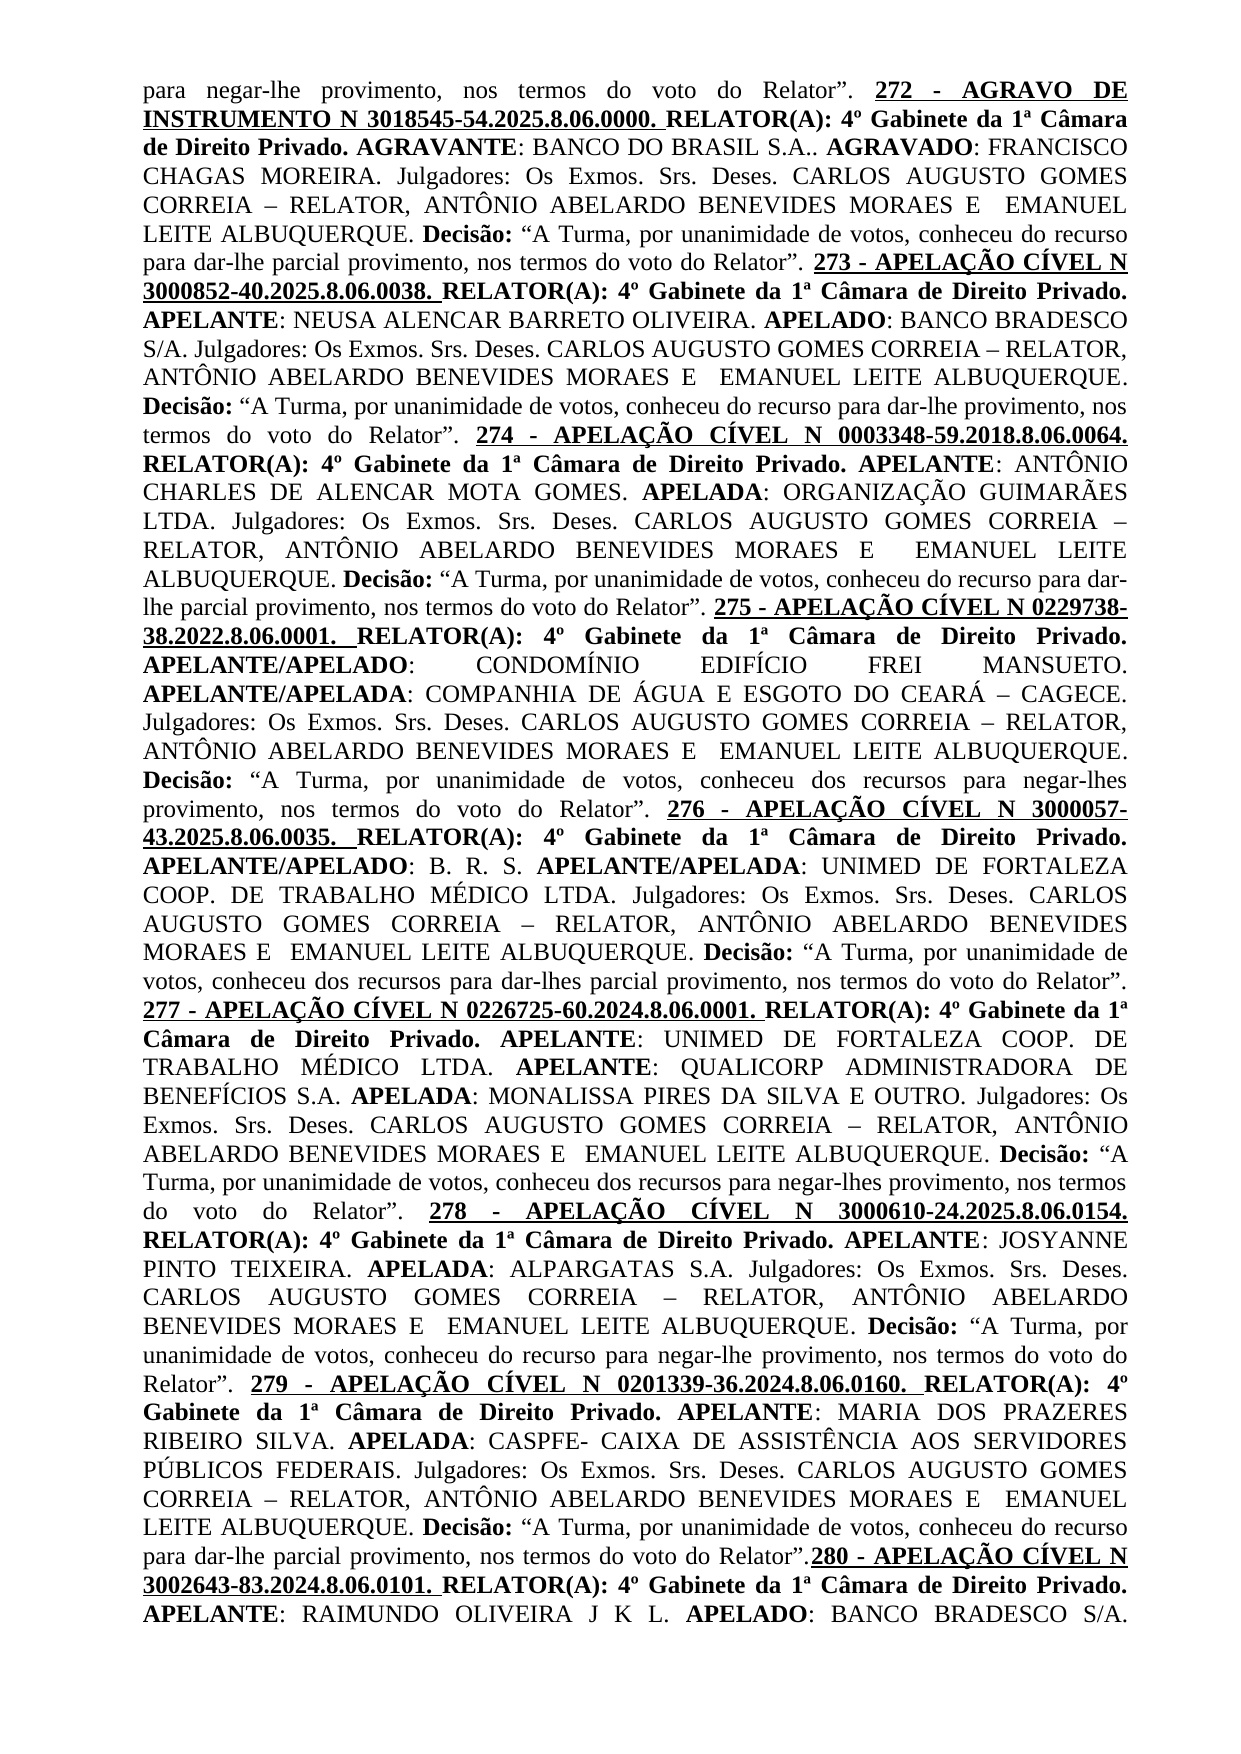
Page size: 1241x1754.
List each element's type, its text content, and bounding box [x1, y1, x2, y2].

text para negar-lhe provimento, nos termos do voto do Relator”. 272 - AGRAVO DE INSTRUMENTO N 3018545-54.2025.8.06.0000. RELATOR(A): 4º Gabinete da 1ª Câmara de Direito Privado. AGRAVANTE: BANCO DO BRASIL S.A.. AGRAVADO: FRANCISCO CHAGAS MOREIRA. Julgadores: Os Exmos. Srs. Deses. CARLOS AUGUSTO GOMES CORREIA – RELATOR, ANTÔNIO ABELARDO BENEVIDES MORAES E EMANUEL LEITE ALBUQUERQUE. Decisão: “A Turma, por unanimidade de votos, conheceu do recurso para dar-lhe parcial provimento, nos termos do voto do Relator”. 273 - APELAÇÃO CÍVEL N 3000852-40.2025.8.06.0038. RELATOR(A): 4º Gabinete da 1ª Câmara de Direito Privado. APELANTE: NEUSA ALENCAR BARRETO OLIVEIRA. APELADO: BANCO BRADESCO S/A. Julgadores: Os Exmos. Srs. Deses. CARLOS AUGUSTO GOMES CORREIA – RELATOR, ANTÔNIO ABELARDO BENEVIDES MORAES E EMANUEL LEITE ALBUQUERQUE. Decisão: “A Turma, por unanimidade de votos, conheceu do recurso para dar-lhe provimento, nos termos do voto do Relator”. 274 - APELAÇÃO CÍVEL N 0003348-59.2018.8.06.0064. RELATOR(A): 4º Gabinete da 1ª Câmara de Direito Privado. APELANTE: ANTÔNIO CHARLES DE ALENCAR MOTA GOMES. APELADA: ORGANIZAÇÃO GUIMARÃES LTDA. Julgadores: Os Exmos. Srs. Deses. CARLOS AUGUSTO GOMES CORREIA – RELATOR, ANTÔNIO ABELARDO BENEVIDES MORAES E EMANUEL LEITE ALBUQUERQUE. Decisão: “A Turma, por unanimidade de votos, conheceu do recurso para dar-lhe parcial provimento, nos termos do voto do Relator”. 275 - APELAÇÃO CÍVEL N 0229738-38.2022.8.06.0001. RELATOR(A): 4º Gabinete da 1ª Câmara de Direito Privado. APELANTE/APELADO: CONDOMÍNIO EDIFÍCIO FREI MANSUETO. APELANTE/APELADA: COMPANHIA DE ÁGUA E ESGOTO DO CEARÁ – CAGECE. Julgadores: Os Exmos. Srs. Deses. CARLOS AUGUSTO GOMES CORREIA – RELATOR, ANTÔNIO ABELARDO BENEVIDES MORAES E EMANUEL LEITE ALBUQUERQUE. Decisão: “A Turma, por unanimidade de votos, conheceu dos recursos para negar-lhes provimento, nos termos do voto do Relator”. 276 - APELAÇÃO CÍVEL N 3000057-43.2025.8.06.0035. RELATOR(A): 4º Gabinete da 1ª Câmara de Direito Privado. APELANTE/APELADO: B. R. S. APELANTE/APELADA: UNIMED DE FORTALEZA COOP. DE TRABALHO MÉDICO LTDA. Julgadores: Os Exmos. Srs. Deses. CARLOS AUGUSTO GOMES CORREIA – RELATOR, ANTÔNIO ABELARDO BENEVIDES MORAES E EMANUEL LEITE ALBUQUERQUE. Decisão: “A Turma, por unanimidade de votos, conheceu dos recursos para dar-lhes parcial provimento, nos termos do voto do Relator”. 277 - APELAÇÃO CÍVEL N 0226725-60.2024.8.06.0001. RELATOR(A): 4º Gabinete da 1ª Câmara de Direito Privado. APELANTE: UNIMED DE FORTALEZA COOP. DE TRABALHO MÉDICO LTDA. APELANTE: QUALICORP ADMINISTRADORA DE BENEFÍCIOS S.A. APELADA: MONALISSA PIRES DA SILVA E OUTRO. Julgadores: Os Exmos. Srs. Deses. CARLOS AUGUSTO GOMES CORREIA – RELATOR, ANTÔNIO ABELARDO BENEVIDES MORAES E EMANUEL LEITE ALBUQUERQUE. Decisão: “A Turma, por unanimidade de votos, conheceu dos recursos para negar-lhes provimento, nos termos do voto do Relator”. 278 - APELAÇÃO CÍVEL N 3000610-24.2025.8.06.0154. RELATOR(A): 4º Gabinete da 1ª Câmara de Direito Privado. APELANTE: JOSYANNE PINTO TEIXEIRA. APELADA: ALPARGATAS S.A. Julgadores: Os Exmos. Srs. Deses. CARLOS AUGUSTO GOMES CORREIA – RELATOR, ANTÔNIO ABELARDO BENEVIDES MORAES E EMANUEL LEITE ALBUQUERQUE. Decisão: “A Turma, por unanimidade de votos, conheceu do recurso para negar-lhe provimento, nos termos do voto do Relator”. 279 - APELAÇÃO CÍVEL N 0201339-36.2024.8.06.0160. RELATOR(A): 4º Gabinete da 1ª Câmara de Direito Privado. APELANTE: MARIA DOS PRAZERES RIBEIRO SILVA. APELADA: CASPFE- CAIXA DE ASSISTÊNCIA AOS SERVIDORES PÚBLICOS FEDERAIS. Julgadores: Os Exmos. Srs. Deses. CARLOS AUGUSTO GOMES CORREIA – RELATOR, ANTÔNIO ABELARDO BENEVIDES MORAES E EMANUEL LEITE ALBUQUERQUE. Decisão: “A Turma, por unanimidade de votos, conheceu do recurso para dar-lhe parcial provimento, nos termos do voto do Relator”.280 - APELAÇÃO CÍVEL N 3002643-83.2024.8.06.0101. RELATOR(A): 4º Gabinete da 1ª Câmara de Direito Privado. APELANTE: RAIMUNDO OLIVEIRA J K L. APELADO: BANCO BRADESCO S/A. [143, 75, 1128, 1627]
